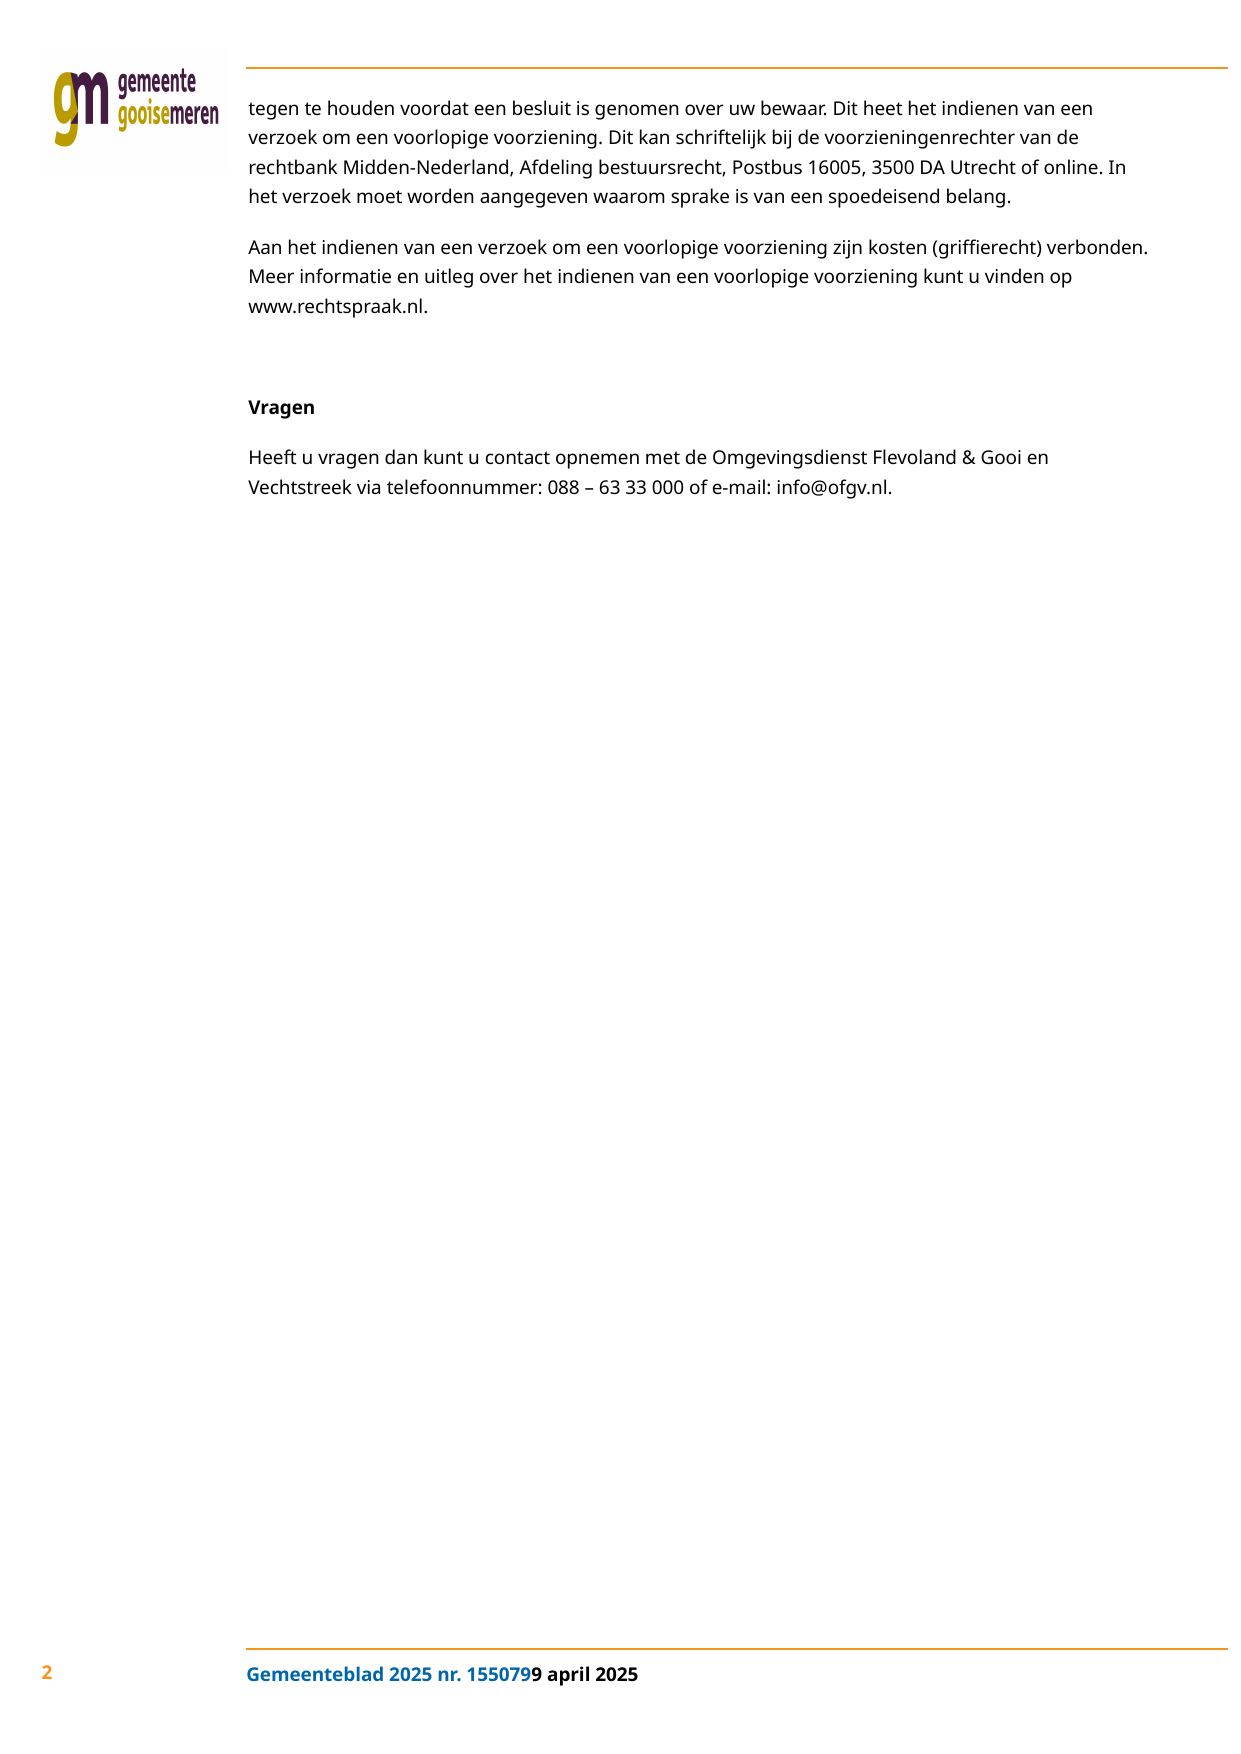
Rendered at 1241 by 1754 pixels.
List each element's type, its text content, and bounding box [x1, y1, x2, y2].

text Vragen [248, 394, 1152, 420]
text Heeft u vragen dan kunt u contact opnemen met de Omgevingsdienst Flevoland & Gooi en Vechtstreek via telefoonnummer: 088 – 63 33 000 of e-mail: info@ofgv.nl. [248, 444, 1152, 500]
text tegen te houden voordat een besluit is genomen over uw bewaar. Dit heet het indienen van een verzoek om een voorlopige voorziening. Dit kan schriftelijk bij de voorzieningenrechter van de rechtbank Midden-Nederland, Afdeling bestuursrecht, Postbus 16005, 3500 DA Utrecht of online. In het verzoek moet worden aangegeven waarom sprake is van een spoedeisend belang. [248, 95, 1152, 209]
text Aan het indienen van een verzoek om een voorlopige voorziening zijn kosten (griffierecht) verbonden. Meer informatie en uitleg over het indienen van een voorlopige voorziening kunt u vinden op www.rechtspraak.nl. [248, 234, 1152, 319]
picture [41, 47, 231, 172]
